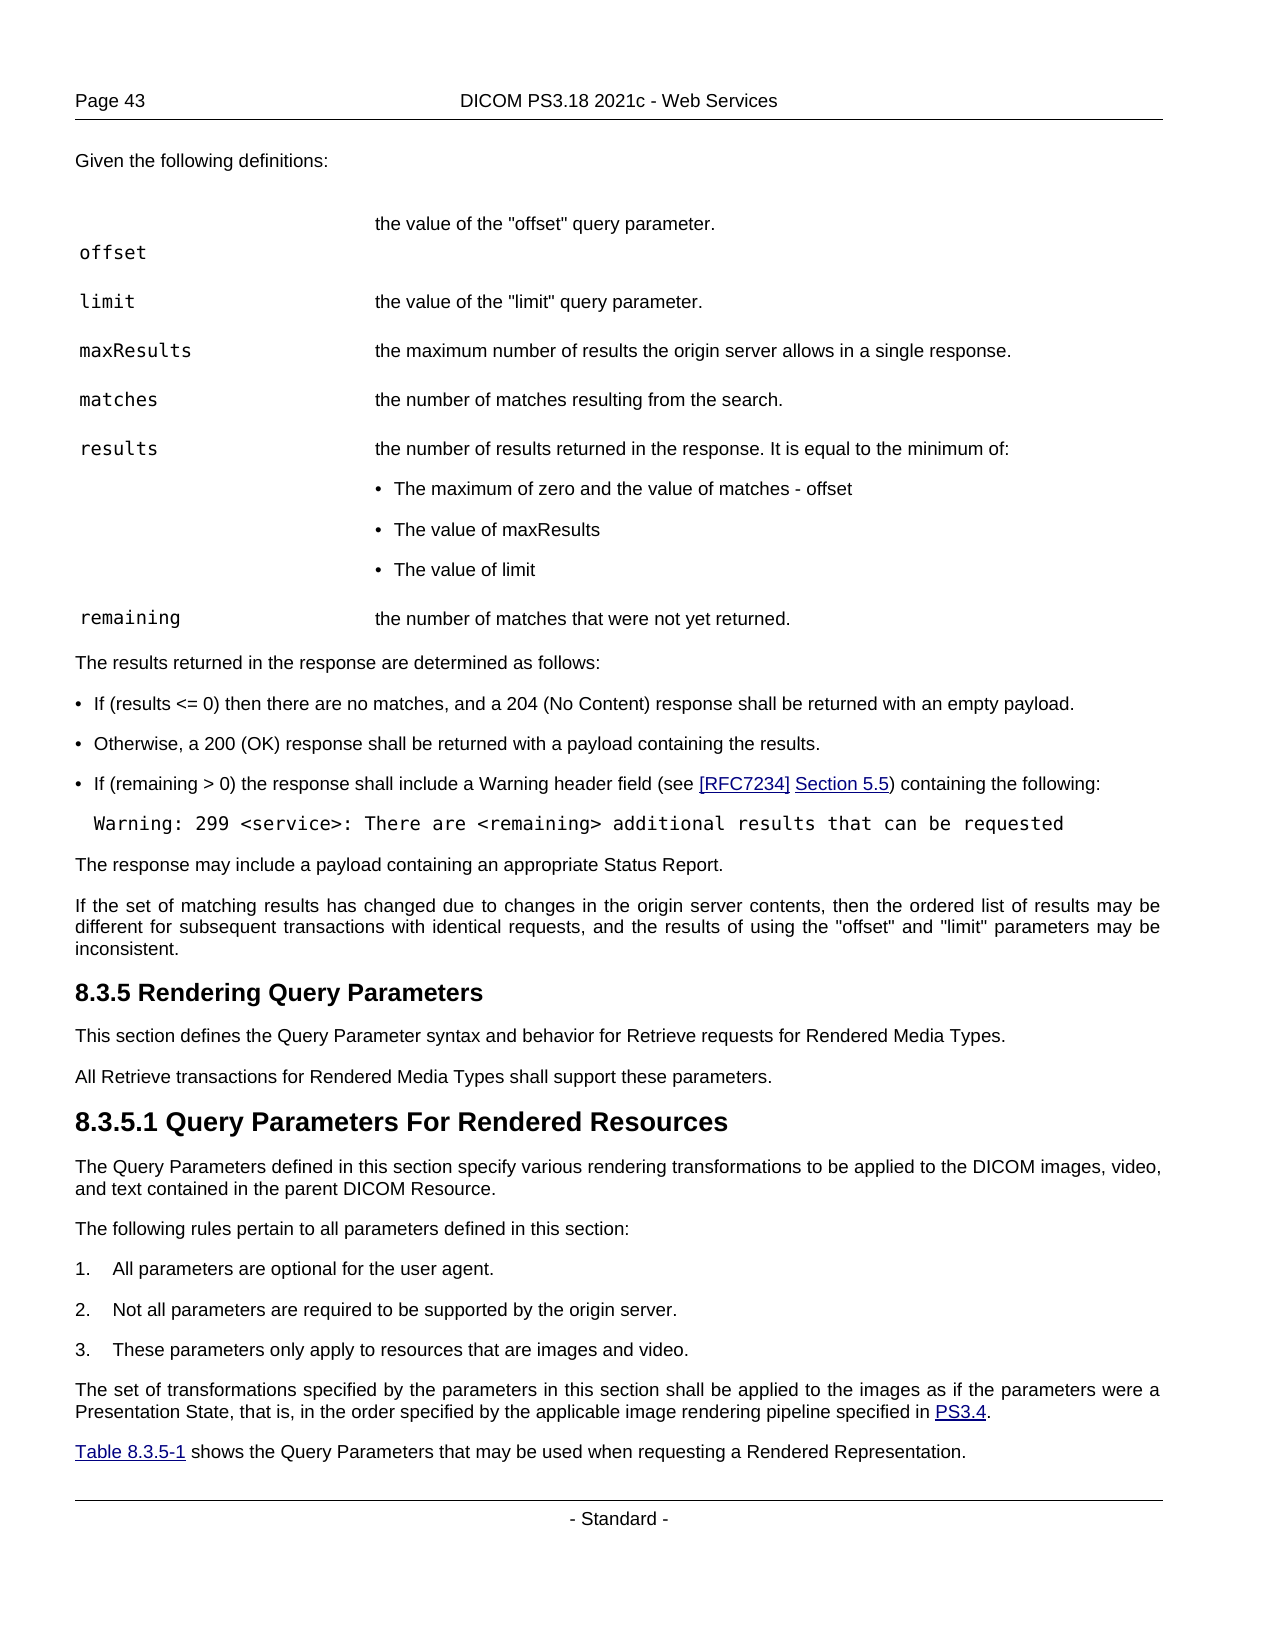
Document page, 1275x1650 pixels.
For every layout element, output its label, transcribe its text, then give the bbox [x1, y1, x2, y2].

table_cell remaining [75, 585, 371, 633]
text 8.3.5.1 Query Parameters For Rendered Resources [75, 1106, 1162, 1137]
text The Query Parameters defined in this section specify various rendering transformations to be applied to the DICOM images, video, and text contained in the parent DICOM Resource. [75, 1156, 1162, 1199]
text Given the following definitions: [75, 150, 1162, 172]
text The set of transformations specified by the parameters in this section shall be applied to the images as if the parameters were a Presentation State, that is, in the order specified by the applicable image rendering pipeline specified in PS3.4. [75, 1379, 1162, 1422]
text If the set of matching results has changed due to changes in the origin server contents, then the ordered list of results may be different for subsequent transactions with identical requests, and the results of using the "offset" and "limit" parameters may be inconsistent. [75, 894, 1162, 959]
text The following rules pertain to all parameters defined in this section: [75, 1218, 1162, 1239]
text 3. These parameters only apply to resources that are images and video. [75, 1339, 1162, 1360]
text 2. Not all parameters are required to be supported by the origin server. [75, 1298, 1162, 1320]
text Table 8.3.5-1 shows the Query Parameters that may be used when requesting a Rendered Representation. [75, 1441, 1162, 1462]
table_header offset [75, 190, 371, 268]
text • If (results <= 0) then there are no matches, and a 204 (No Content) response shall be returned with an empty payload. [75, 692, 1162, 714]
text 8.3.5 Rendering Query Parameters [75, 978, 1162, 1007]
text The results returned in the response are determined as follows: [75, 652, 1162, 674]
table_header the value of the "offset" query parameter. [371, 190, 1162, 268]
table_cell matches [75, 366, 371, 415]
text • Otherwise, a 200 (OK) response shall be returned with a payload containing the results. [75, 733, 1162, 754]
table_cell maxResults [75, 317, 371, 366]
text 1. All parameters are optional for the user agent. [75, 1258, 1162, 1280]
table_cell the number of results returned in the response. It is equal to the minimum of: • The maximum of zero and the value of matches - offset • The value of maxResults • The value of limit [371, 415, 1162, 584]
table_cell the maximum number of results the origin server allows in a single response. [371, 317, 1162, 366]
text All Retrieve transactions for Rendered Media Types shall support these parameters. [75, 1066, 1162, 1087]
text The response may include a payload containing an appropriate Status Report. [75, 854, 1162, 876]
table_cell the number of matches that were not yet returned. [371, 585, 1162, 633]
text Warning: 299 <service>: There are <remaining> additional results that can be requested [94, 813, 1162, 835]
text • If (remaining > 0) the response shall include a Warning header field (see [RFC7234] Section 5.5) containing the following: [75, 773, 1162, 795]
table_cell limit [75, 268, 371, 317]
table_cell the number of matches resulting from the search. [371, 366, 1162, 415]
text This section defines the Query Parameter syntax and behavior for Retrieve requests for Rendered Media Types. [75, 1025, 1162, 1047]
table_cell results [75, 415, 371, 584]
table_cell the value of the "limit" query parameter. [371, 268, 1162, 317]
